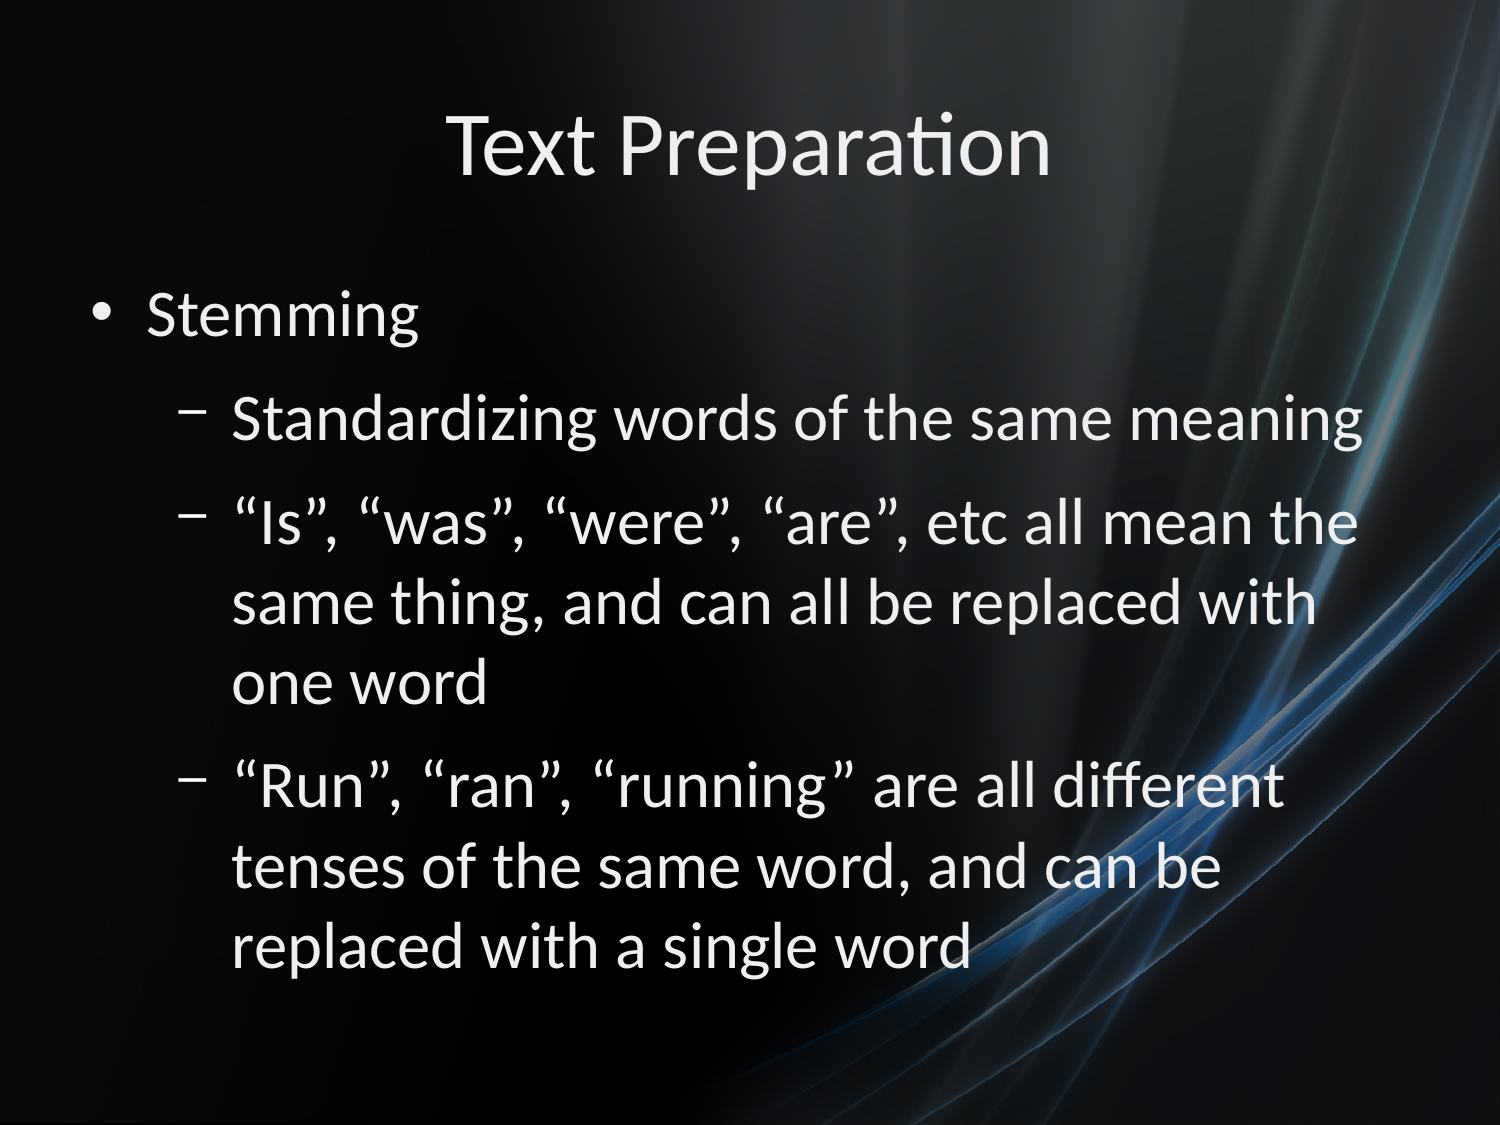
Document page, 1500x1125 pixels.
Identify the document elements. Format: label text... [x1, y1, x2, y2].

title Text Preparation [75, 45, 1425, 233]
text_box [0, 0, 1500, 1125]
list Stemming Standardizing words of the same meaning “Is”, “was”, “were”, “are”, etc all mean the same thing, and can all be replaced with one word “Run”, “ran”, “running” are all different tenses of the same word, and can be replaced with a single word [75, 262, 1425, 1005]
